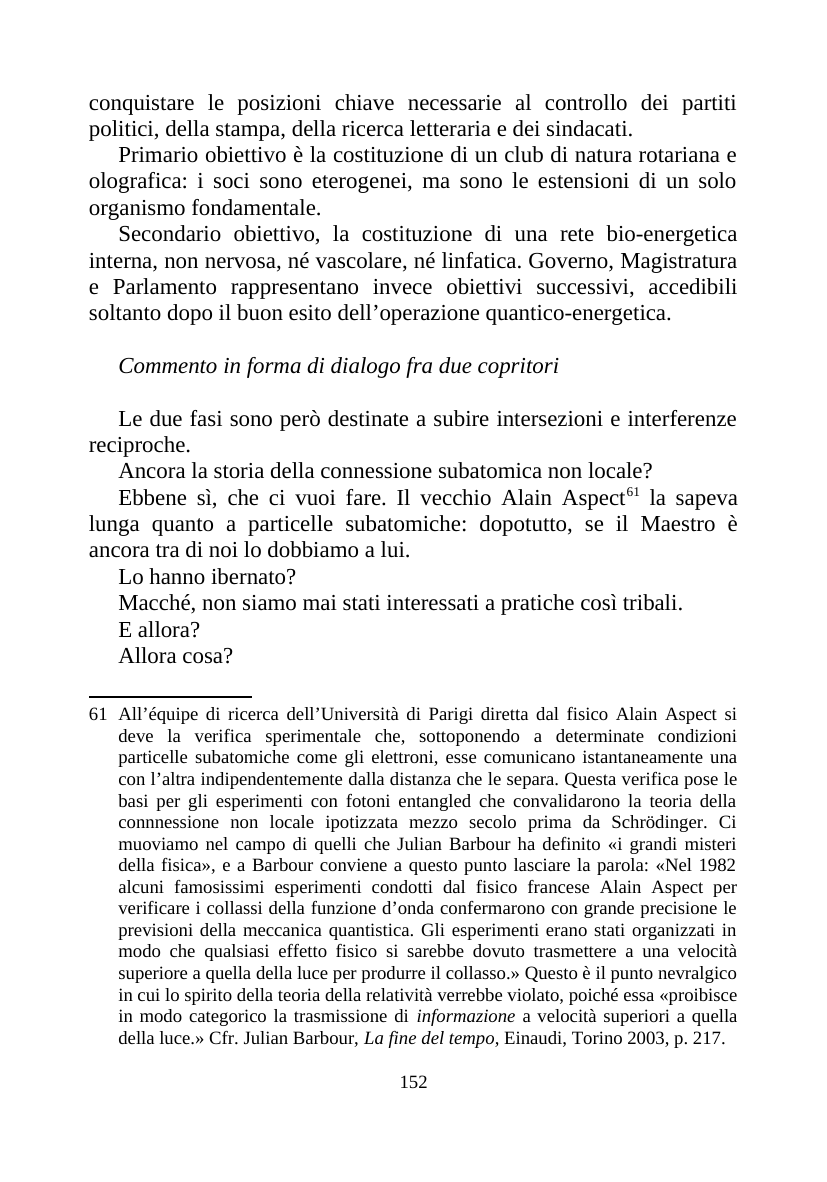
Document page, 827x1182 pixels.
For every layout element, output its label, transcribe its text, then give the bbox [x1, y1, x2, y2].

text Primario obiettivo è la costituzione di un club di natura rotariana e olografica: i soci sono eterogenei, ma sono le estensioni di un solo organismo fondamentale. [89, 141, 738, 220]
text All’équipe di ricerca dell’Università di Parigi diretta dal fisico Alain Aspect si deve la verifica sperimentale che, sottoponendo a determinate condizioni particelle subatomiche come gli elettroni, esse comunicano istantaneamente una con l’altra indipendentemente dalla distanza che le separa. Questa verifica pose le basi per gli esperimenti con fotoni entangled che convalidarono la teoria della connnessione non locale ipotizzata mezzo secolo prima da Schrödinger. Ci muoviamo nel campo di quelli che Julian Barbour ha definito «i grandi misteri della fisica», e a Barbour conviene a questo punto lasciare la parola: «Nel 1982 alcuni famosissimi esperimenti condotti dal fisico francese Alain Aspect per verificare i collassi della funzione d’onda confermarono con grande precisione le previsioni della meccanica quantistica. Gli esperimenti erano stati organizzati in modo che qualsiasi effetto fisico si sarebbe dovuto trasmettere a una velocità superiore a quella della luce per produrre il collasso.» Questo è il punto nevralgico in cui lo spirito della teoria della relatività verrebbe violato, poiché essa «proibisce in modo categorico la trasmissione di informazione a velocità superiori a quella della luce.» Cfr. Julian Barbour, La fine del tempo, Einaudi, Torino 2003, p. 217. [89, 703, 738, 1048]
text E allora? [89, 616, 738, 642]
text Lo hanno ibernato? [89, 563, 738, 589]
text conquistare le posizioni chiave necessarie al controllo dei partiti politici, della stampa, della ricerca letteraria e dei sindacati. [89, 88, 738, 141]
text Allora cosa? [89, 642, 738, 668]
text Ancora la storia della connessione subatomica non locale? [89, 457, 738, 484]
text Commento in forma di dialogo fra due copritori [89, 352, 738, 378]
text Ebbene sì, che ci vuoi fare. Il vecchio Alain Aspect la sapeva lunga quanto a particelle subatomiche: dopotutto, se il Maestro è ancora tra di noi lo dobbiamo a lui. [89, 484, 738, 563]
text Macché, non siamo mai stati interessati a pratiche così tribali. [89, 589, 738, 616]
text Secondario obiettivo, la costituzione di una rete bio-energetica interna, non nervosa, né vascolare, né linfatica. Governo, Magistratura e Parlamento rappresentano invece obiettivi successivi, accedibili soltanto dopo il buon esito dell’operazione quantico-energetica. [89, 220, 738, 326]
text Le due fasi sono però destinate a subire intersezioni e interferenze reciproche. [89, 405, 738, 457]
